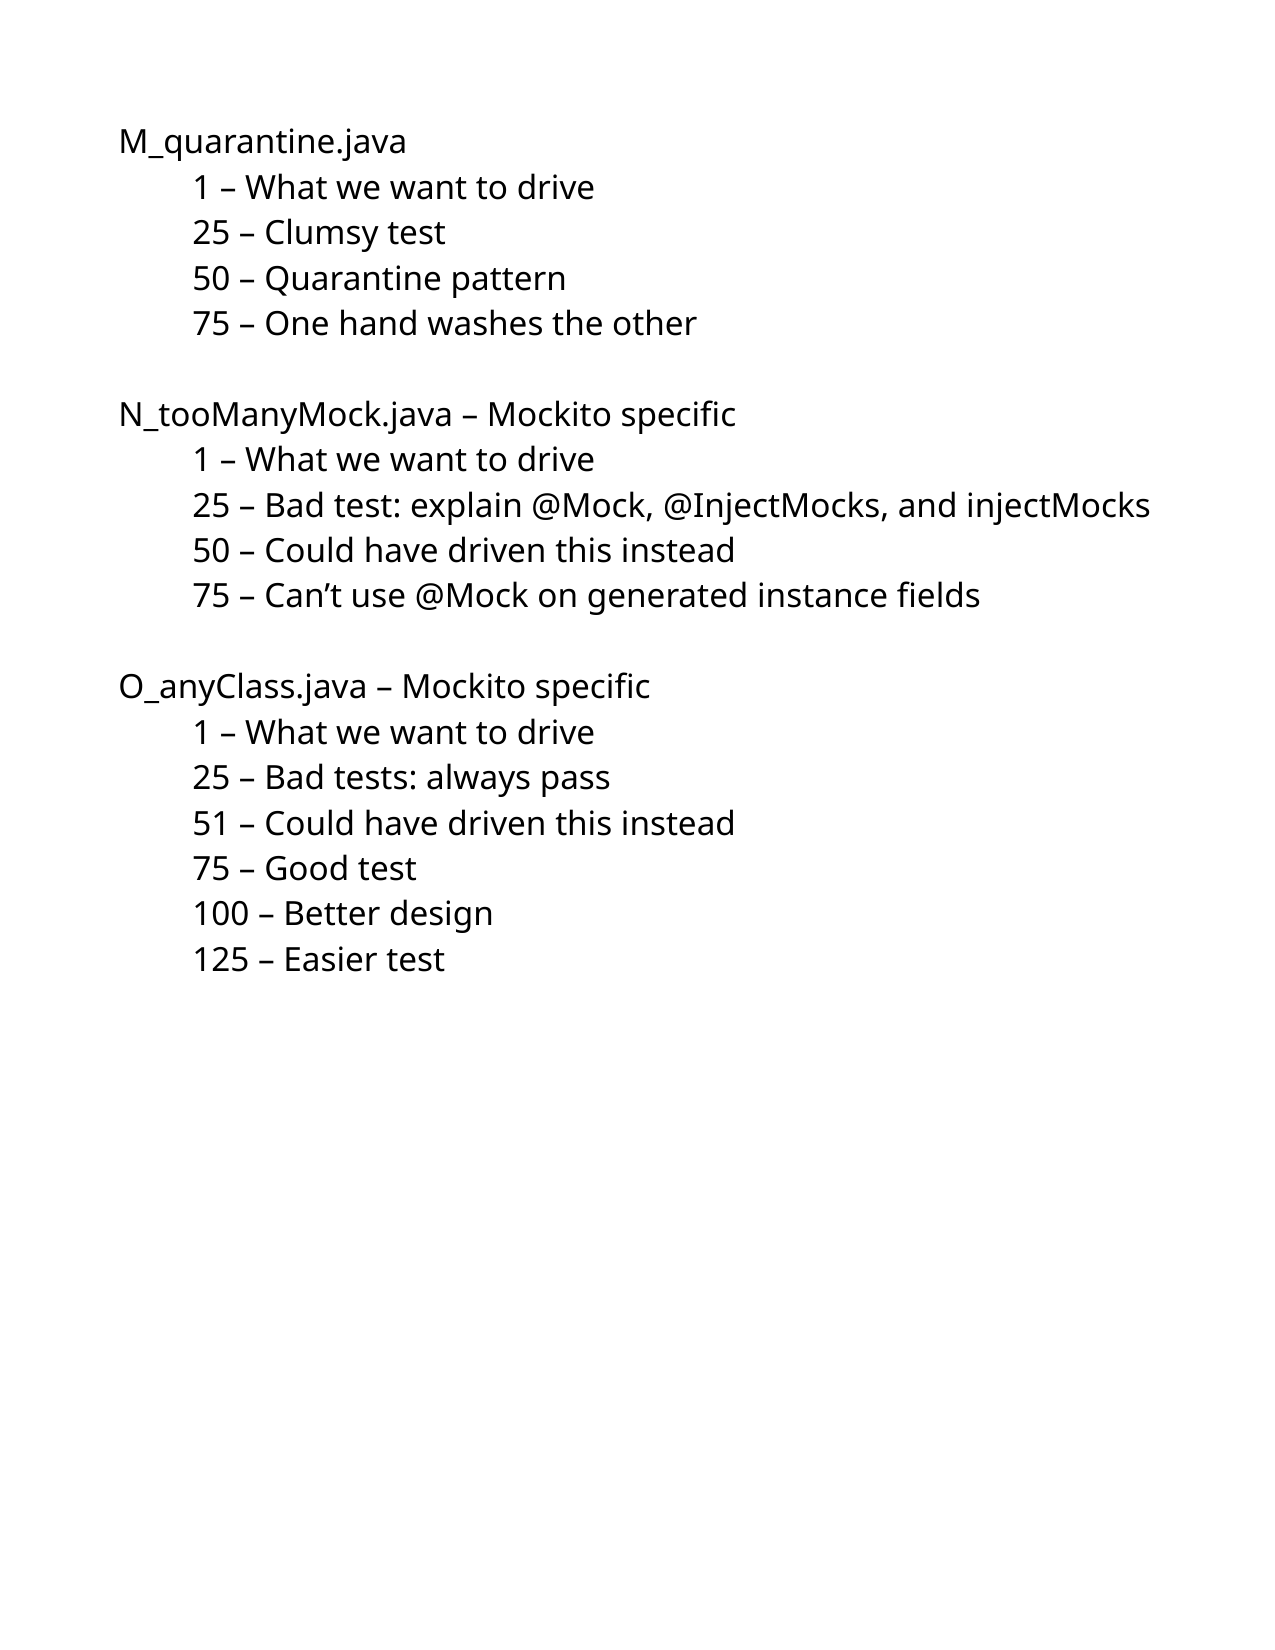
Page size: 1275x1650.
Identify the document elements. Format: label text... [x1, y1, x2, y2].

text 75 – Good test [118, 845, 1157, 890]
text 50 – Could have driven this instead [118, 527, 1157, 572]
text O_anyClass.java – Mockito specific [118, 663, 1157, 708]
text 1 – What we want to drive [118, 436, 1157, 481]
text 25 – Bad test: explain @Mock, @InjectMocks, and injectMocks [118, 481, 1157, 527]
text 1 – What we want to drive [118, 163, 1157, 209]
text 100 – Better design [118, 890, 1157, 936]
text 25 – Clumsy test [118, 209, 1157, 254]
text 50 – Quarantine pattern [118, 254, 1157, 300]
text 125 – Easier test [118, 936, 1157, 981]
text 75 – One hand washes the other [118, 300, 1157, 345]
text N_tooManyMock.java – Mockito specific [118, 391, 1157, 436]
text 25 – Bad tests: always pass [118, 754, 1157, 799]
text 75 – Can’t use @Mock on generated instance fields [118, 572, 1157, 618]
text M_quarantine.java [118, 118, 1157, 163]
text 1 – What we want to drive [118, 708, 1157, 754]
text 51 – Could have driven this instead [118, 799, 1157, 845]
